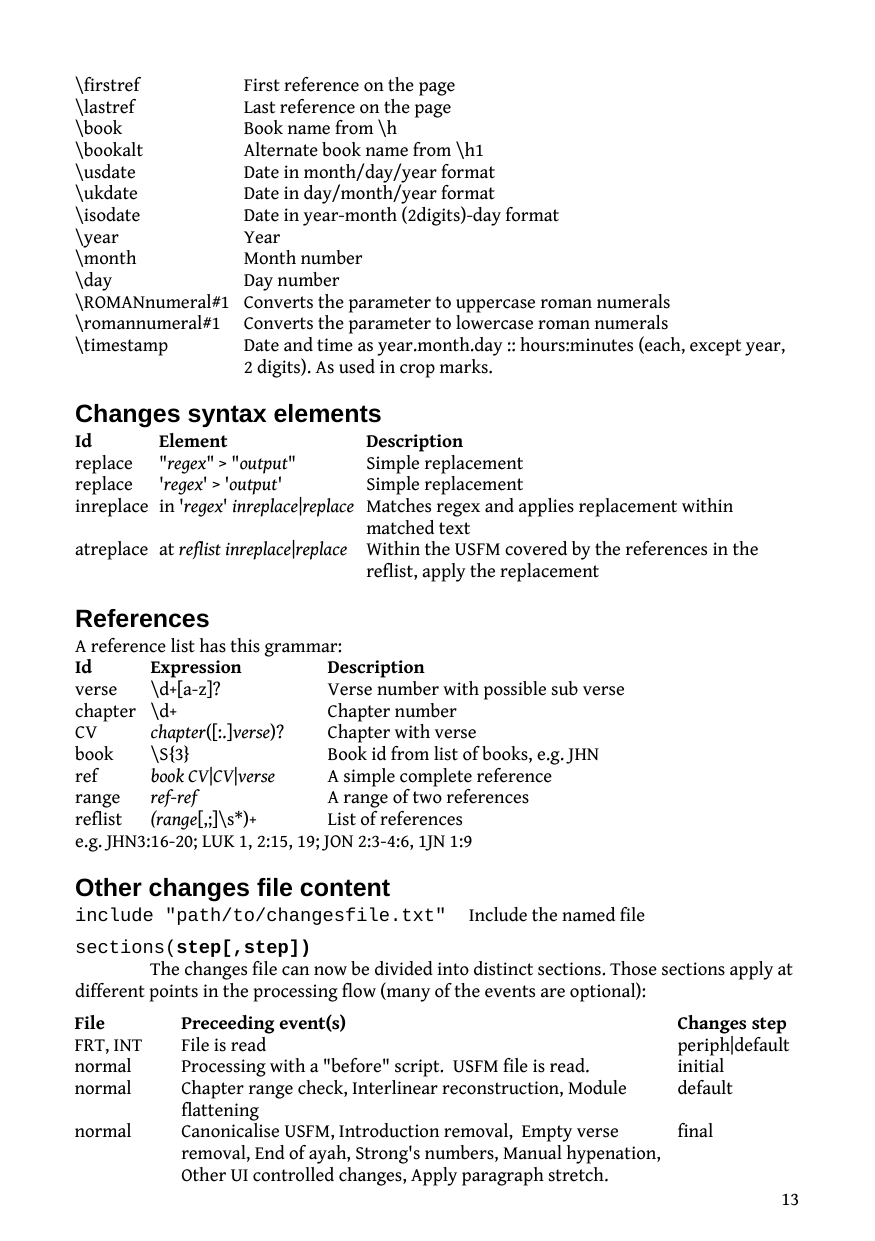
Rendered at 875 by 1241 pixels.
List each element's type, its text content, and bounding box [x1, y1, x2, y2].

text e.g. JHN3:16-20; LUK 1, 2:15, 19; JON 2:3-4:6, 1JN 1:9 [75, 831, 799, 852]
table_cell \firstref [75, 75, 243, 97]
table_cell List of references [328, 809, 799, 831]
table_cell Converts the parameter to lowercase roman numerals [244, 313, 799, 335]
table_cell normal [74, 1056, 181, 1078]
table_cell \usdate [75, 162, 243, 183]
table_cell Day number [244, 270, 799, 292]
table_cell Simple replacement [366, 453, 799, 474]
table_cell \d+ [150, 701, 327, 722]
table_cell book [75, 744, 150, 766]
table_cell Converts the parameter to uppercase roman numerals [244, 292, 799, 313]
table_cell \d+[a-z]? [150, 679, 327, 701]
table_cell Month number [244, 248, 799, 270]
table_cell default [677, 1078, 799, 1121]
table_cell \year [75, 227, 243, 248]
table_cell \bookalt [75, 140, 243, 162]
table_cell Chapter number [328, 701, 799, 722]
table_header Changes step [677, 1013, 799, 1035]
table_cell reflist [75, 809, 150, 831]
table_cell \day [75, 270, 243, 292]
table_cell Chapter range check, Interlinear reconstruction, Module flattening [181, 1078, 677, 1121]
table_cell Alternate book name from \h1 [244, 140, 799, 162]
table_cell periph|default [677, 1035, 799, 1056]
table_cell atreplace [75, 540, 159, 583]
table_cell chapter([:.]verse)? [150, 722, 327, 744]
table_cell Canonicalise USFM, Introduction removal, Empty verse removal, End of ayah, Strong's numbers, Manual hypenation, Other UI controlled changes, Apply paragraph stretch. [181, 1121, 677, 1186]
table_cell (range[,;]\s*)+ [150, 809, 327, 831]
table_cell range [75, 787, 150, 809]
table_cell Book id from list of books, e.g. JHN [328, 744, 799, 766]
table_header Element [159, 431, 366, 453]
table_cell A simple complete reference [328, 766, 799, 787]
table_cell \month [75, 248, 243, 270]
table_cell Last reference on the page [244, 97, 799, 118]
table_cell \isodate [75, 205, 243, 227]
table_cell ref [75, 766, 150, 787]
table_cell Date and time as year.month.day :: hours:minutes (each, except year, 2 digits). As used in crop marks. [244, 335, 799, 378]
table_cell CV [75, 722, 150, 744]
table_cell Date in year-month (2digits)-day format [244, 205, 799, 227]
table_cell Chapter with verse [328, 722, 799, 744]
table_cell First reference on the page [244, 75, 799, 97]
table_cell at reflist inreplace|replace [159, 540, 366, 583]
subtitle References [75, 604, 799, 632]
subtitle Changes syntax elements [75, 399, 799, 428]
table_cell replace [75, 453, 159, 474]
table_cell in 'regex' inreplace|replace [159, 496, 366, 539]
table_cell Year [244, 227, 799, 248]
text A reference list has this grammar: [75, 636, 799, 657]
table_cell \book [75, 118, 243, 140]
table_cell Date in day/month/year format [244, 183, 799, 205]
table_cell normal [74, 1078, 181, 1121]
table_header Id [75, 657, 150, 679]
table_cell Date in month/day/year format [244, 162, 799, 183]
table_cell "regex" > "output" [159, 453, 366, 474]
table_cell Within the USFM covered by the references in the reflist, apply the replacement [366, 540, 799, 583]
table_cell initial [677, 1056, 799, 1078]
table_cell Verse number with possible sub verse [328, 679, 799, 701]
table_header File [74, 1013, 181, 1035]
table_cell Processing with a "before" script. USFM file is read. [181, 1056, 677, 1078]
table_cell inreplace [75, 496, 159, 539]
table_cell ref-ref [150, 787, 327, 809]
table_cell FRT, INT [74, 1035, 181, 1056]
table_cell replace [75, 475, 159, 496]
table_header Description [328, 657, 799, 679]
text include "path/to/changesfile.txt" Include the named file [75, 905, 799, 927]
table_cell \timestamp [75, 335, 243, 378]
table_cell \ukdate [75, 183, 243, 205]
table_cell \ROMANnumeral#1 [75, 292, 243, 313]
table_cell Book name from \h [244, 118, 799, 140]
subtitle Other changes file content [75, 873, 799, 902]
table_cell final [677, 1121, 799, 1186]
text sections(step[,step]) The changes file can now be divided into distinct sections. Those sections apply at different points in the processing flow (many of the events are optional): [75, 938, 799, 1002]
table_header Id [75, 431, 159, 453]
table_cell A range of two references [328, 787, 799, 809]
table_cell chapter [75, 701, 150, 722]
table_cell 'regex' > 'output' [159, 475, 366, 496]
table_cell Matches regex and applies replacement within matched text [366, 496, 799, 539]
table_cell File is read [181, 1035, 677, 1056]
table_cell book CV|CV|verse [150, 766, 327, 787]
table_cell \romannumeral#1 [75, 313, 243, 335]
table_header Expression [150, 657, 327, 679]
table_cell \S{3} [150, 744, 327, 766]
table_cell \lastref [75, 97, 243, 118]
table_cell normal [74, 1121, 181, 1186]
table_cell verse [75, 679, 150, 701]
table_cell Simple replacement [366, 475, 799, 496]
table_header Preceeding event(s) [181, 1013, 677, 1035]
table_header Description [366, 431, 799, 453]
